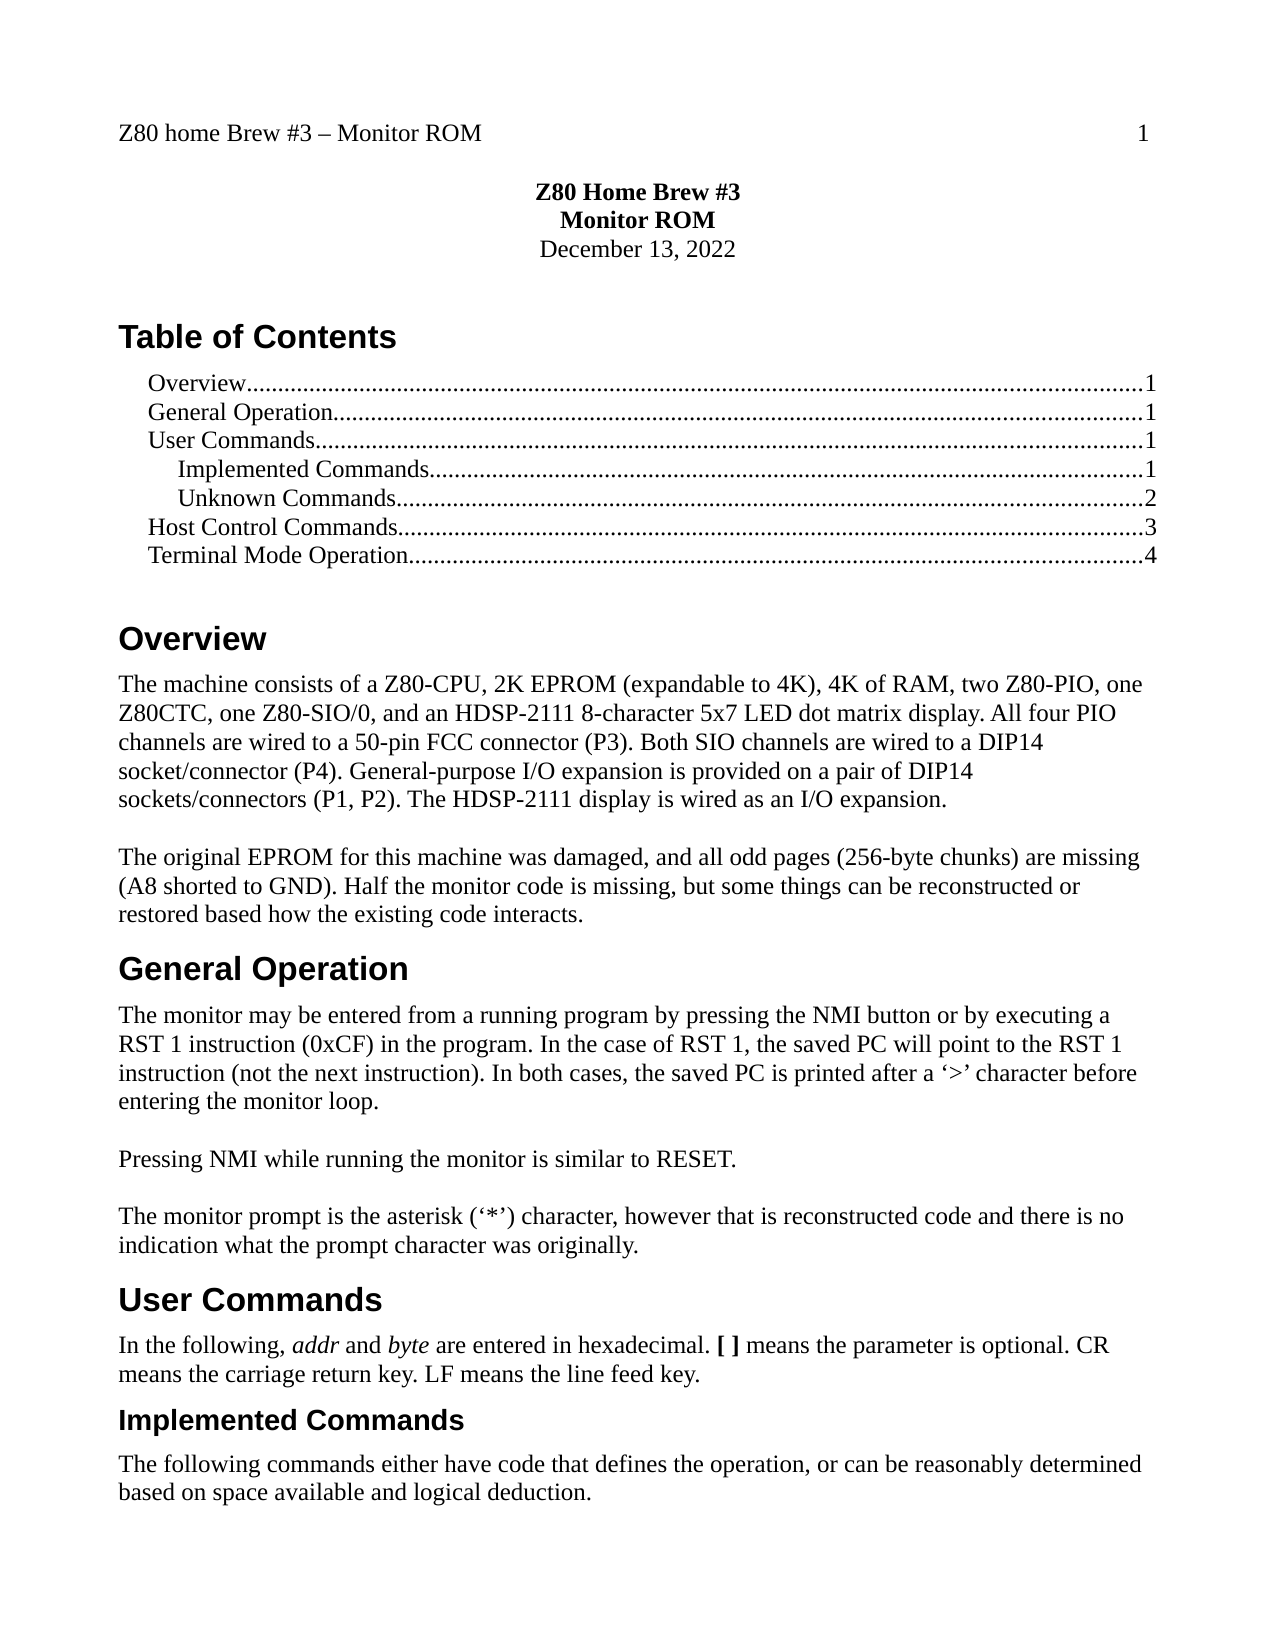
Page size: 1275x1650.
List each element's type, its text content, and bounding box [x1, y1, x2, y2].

text The original EPROM for this machine was damaged, and all odd pages (256-byte chunks) are missing (A8 shorted to GND). Half the monitor code is missing, but some things can be reconstructed or restored based how the existing code interacts. [118, 842, 1157, 928]
text Pressing NMI while running the monitor is similar to RESET. [118, 1144, 1157, 1173]
subtitle Overview [118, 619, 1157, 657]
text Implemented Commands 1 [177, 454, 1157, 483]
text Z80 Home Brew #3 [118, 177, 1157, 206]
text Monitor ROM [118, 206, 1157, 234]
text The machine consists of a Z80-CPU, 2K EPROM (expandable to 4K), 4K of RAM, two Z80-PIO, one Z80CTC, one Z80-SIO/0, and an HDSP-2111 8-character 5x7 LED dot matrix display. All four PIO channels are wired to a 50-pin FCC connector (P3). Both SIO channels are wired to a DIP14 socket/connector (P4). General-purpose I/O expansion is provided on a pair of DIP14 sockets/connectors (P1, P2). The HDSP-2111 display is wired as an I/O expansion. [118, 669, 1157, 813]
text General Operation 1 [148, 397, 1157, 425]
text Unknown Commands 2 [177, 483, 1157, 512]
text Host Control Commands 3 [148, 512, 1157, 540]
subtitle General Operation [118, 949, 1157, 988]
subtitle Implemented Commands [118, 1403, 1157, 1436]
text The following commands either have code that defines the operation, or can be reasonably determined based on space available and logical deduction. [118, 1449, 1157, 1506]
text In the following, addr and byte are entered in hexadecimal. [ ] means the parameter is optional. CR means the carriage return key. LF means the line feed key. [118, 1331, 1157, 1388]
text User Commands 1 [148, 425, 1157, 454]
text The monitor prompt is the asterisk (‘*’) character, however that is reconstructed code and there is no indication what the prompt character was originally. [118, 1201, 1157, 1259]
text December 13, 2022 [118, 234, 1157, 263]
text Terminal Mode Operation 4 [148, 540, 1157, 569]
subtitle Table of Contents [118, 317, 1157, 355]
text The monitor may be entered from a running program by pressing the NMI button or by executing a RST 1 instruction (0xCF) in the program. In the case of RST 1, the saved PC will point to the RST 1 instruction (not the next instruction). In both cases, the saved PC is printed after a ‘>’ character before entering the monitor loop. [118, 1000, 1157, 1115]
subtitle User Commands [118, 1280, 1157, 1318]
text Overview 1 [148, 368, 1157, 397]
